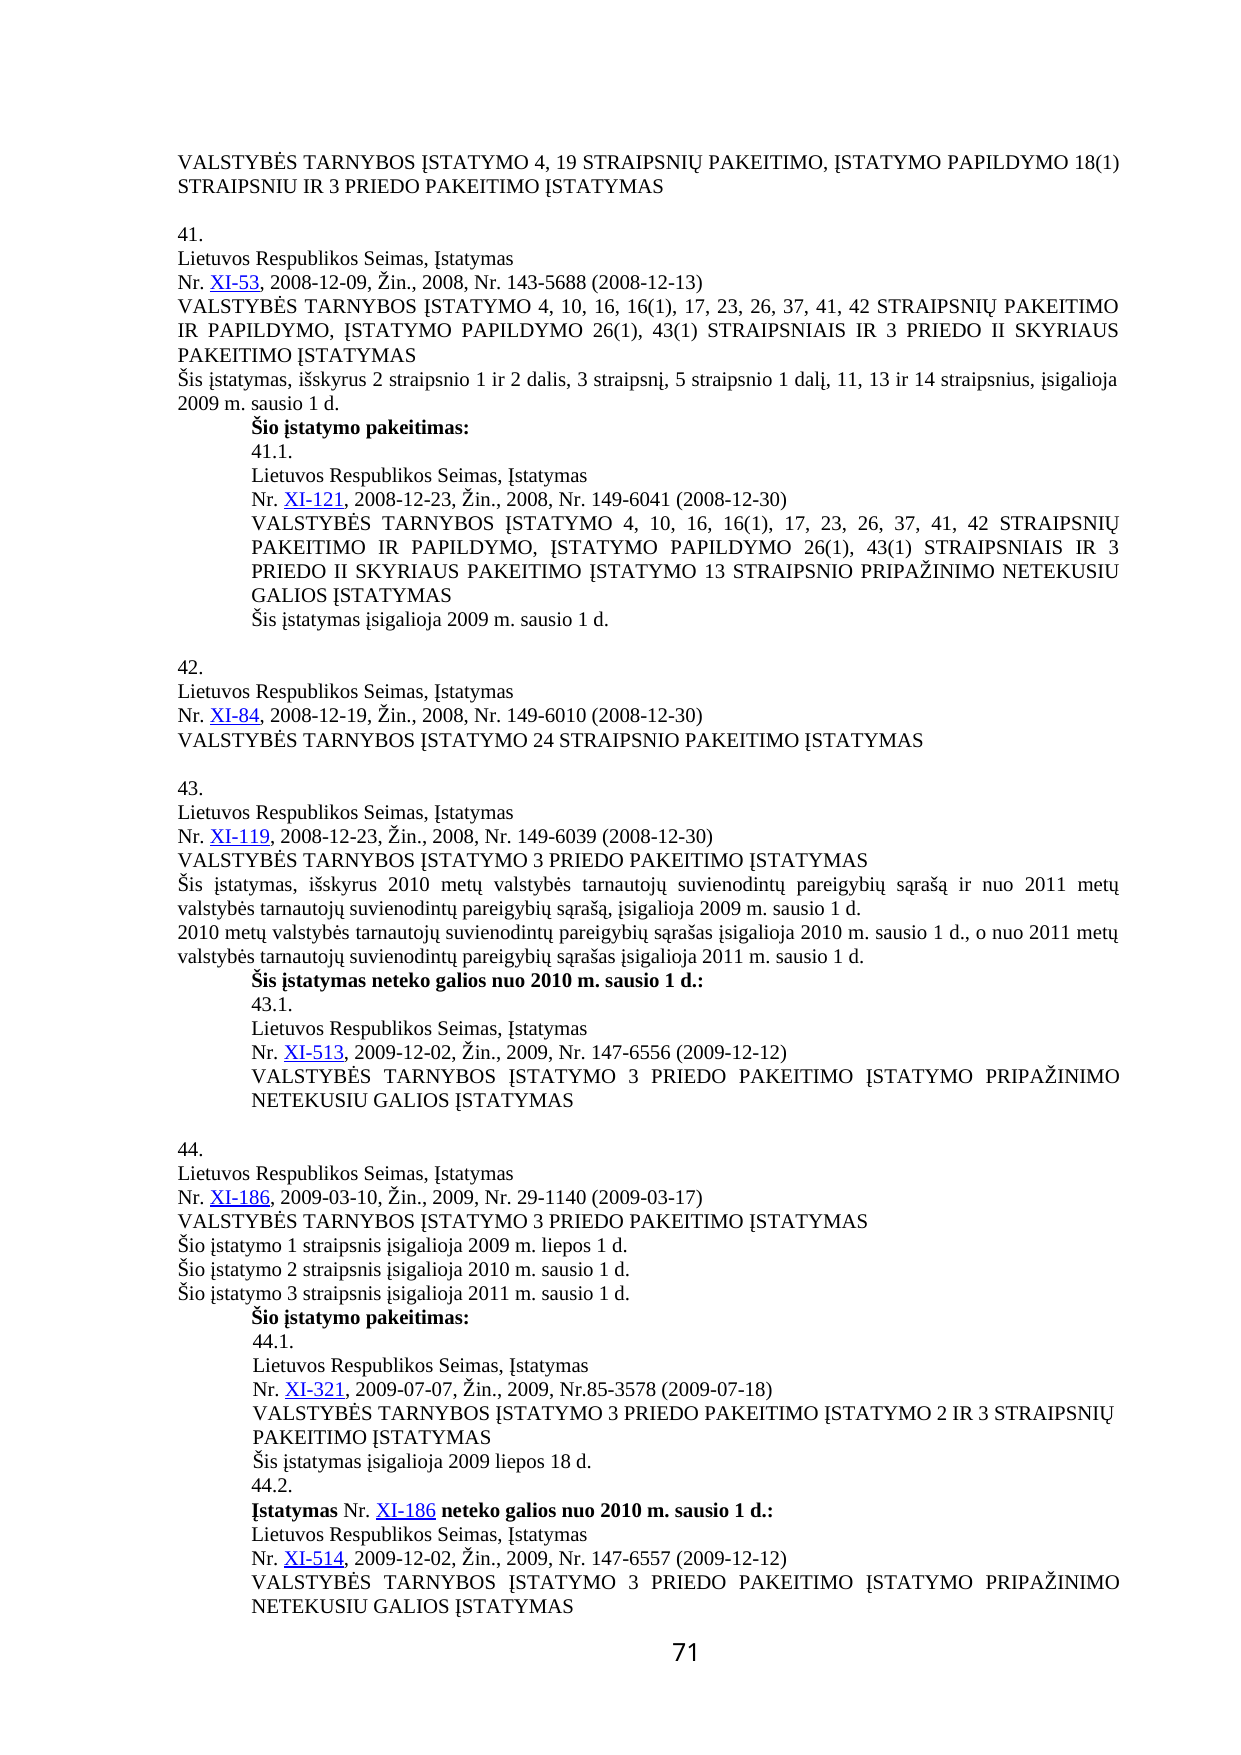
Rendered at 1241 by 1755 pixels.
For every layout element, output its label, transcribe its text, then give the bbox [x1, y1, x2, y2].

text Įstatymas Nr. XI-186 neteko galios nuo 2010 m. sausio 1 d.: [177, 1497, 1120, 1522]
text Lietuvos Respublikos Seimas, Įstatymas [177, 1161, 1120, 1185]
text 43. [177, 776, 1120, 800]
text Lietuvos Respublikos Seimas, Įstatymas [177, 679, 1120, 703]
text Nr. XI-321, 2009-07-07, Žin., 2009, Nr.85-3578 (2009-07-18) [177, 1377, 1120, 1401]
text Nr. XI-186, 2009-03-10, Žin., 2009, Nr. 29-1140 (2009-03-17) [177, 1185, 1120, 1209]
text VALSTYBĖS TARNYBOS ĮSTATYMO 3 PRIEDO PAKEITIMO ĮSTATYMO PRIPAŽINIMO NETEKUSIU GALIOS ĮSTATYMAS [251, 1064, 1120, 1112]
text Šis įstatymas įsigalioja 2009 m. sausio 1 d. [177, 607, 1120, 631]
text VALSTYBĖS TARNYBOS ĮSTATYMO 3 PRIEDO PAKEITIMO ĮSTATYMAS [177, 848, 1120, 872]
text VALSTYBĖS TARNYBOS ĮSTATYMO 3 PRIEDO PAKEITIMO ĮSTATYMO 2 IR 3 STRAIPSNIŲ PAKEITIMO ĮSTATYMAS [252, 1401, 1120, 1449]
text Šio įstatymo pakeitimas: [177, 415, 1120, 439]
text Šio įstatymo pakeitimas: [177, 1305, 1120, 1329]
text 41. [177, 222, 1120, 246]
text VALSTYBĖS TARNYBOS ĮSTATYMO 4, 19 STRAIPSNIŲ PAKEITIMO, ĮSTATYMO PAPILDYMO 18(1) STRAIPSNIU IR 3 PRIEDO PAKEITIMO ĮSTATYMAS [177, 150, 1120, 198]
text Nr. XI-119, 2008-12-23, Žin., 2008, Nr. 149-6039 (2008-12-30) [177, 824, 1120, 848]
text 42. [177, 655, 1120, 679]
text Nr. XI-513, 2009-12-02, Žin., 2009, Nr. 147-6556 (2009-12-12) [177, 1040, 1120, 1064]
text VALSTYBĖS TARNYBOS ĮSTATYMO 4, 10, 16, 16(1), 17, 23, 26, 37, 41, 42 STRAIPSNIŲ PAKEITIMO IR PAPILDYMO, ĮSTATYMO PAPILDYMO 26(1), 43(1) STRAIPSNIAIS IR 3 PRIEDO II SKYRIAUS PAKEITIMO ĮSTATYMAS [177, 294, 1120, 367]
text Nr. XI-514, 2009-12-02, Žin., 2009, Nr. 147-6557 (2009-12-12) [177, 1546, 1120, 1570]
text Šis įstatymas, išskyrus 2 straipsnio 1 ir 2 dalis, 3 straipsnį, 5 straipsnio 1 dalį, 11, 13 ir 14 straipsnius, įsigalioja 2009 m. sausio 1 d. [177, 367, 1120, 415]
text 2010 metų valstybės tarnautojų suvienodintų pareigybių sąrašas įsigalioja 2010 m. sausio 1 d., o nuo 2011 metų valstybės tarnautojų suvienodintų pareigybių sąrašas įsigalioja 2011 m. sausio 1 d. [177, 920, 1120, 968]
text Šio įstatymo 2 straipsnis įsigalioja 2010 m. sausio 1 d. [177, 1257, 1120, 1281]
text VALSTYBĖS TARNYBOS ĮSTATYMO 3 PRIEDO PAKEITIMO ĮSTATYMAS [177, 1209, 1120, 1233]
text Lietuvos Respublikos Seimas, Įstatymas [177, 1016, 1120, 1040]
text Šis įstatymas įsigalioja 2009 liepos 18 d. [252, 1449, 1120, 1473]
text Lietuvos Respublikos Seimas, Įstatymas [177, 463, 1120, 487]
text Lietuvos Respublikos Seimas, Įstatymas [177, 1522, 1120, 1546]
text Nr. XI-84, 2008-12-19, Žin., 2008, Nr. 149-6010 (2008-12-30) [177, 703, 1120, 727]
text Nr. XI-53, 2008-12-09, Žin., 2008, Nr. 143-5688 (2008-12-13) [177, 270, 1120, 294]
text VALSTYBĖS TARNYBOS ĮSTATYMO 3 PRIEDO PAKEITIMO ĮSTATYMO PRIPAŽINIMO NETEKUSIU GALIOS ĮSTATYMAS [251, 1570, 1120, 1618]
text Šio įstatymo 3 straipsnis įsigalioja 2011 m. sausio 1 d. [177, 1281, 1120, 1305]
text VALSTYBĖS TARNYBOS ĮSTATYMO 24 STRAIPSNIO PAKEITIMO ĮSTATYMAS [177, 727, 1120, 752]
text Šio įstatymo 1 straipsnis įsigalioja 2009 m. liepos 1 d. [177, 1233, 1120, 1257]
text 44. [177, 1137, 1120, 1161]
text 44.2. [177, 1473, 1120, 1497]
text Lietuvos Respublikos Seimas, Įstatymas [177, 800, 1120, 824]
text Nr. XI-121, 2008-12-23, Žin., 2008, Nr. 149-6041 (2008-12-30) [177, 487, 1120, 511]
text 44.1. [177, 1329, 1120, 1353]
text VALSTYBĖS TARNYBOS ĮSTATYMO 4, 10, 16, 16(1), 17, 23, 26, 37, 41, 42 STRAIPSNIŲ PAKEITIMO IR PAPILDYMO, ĮSTATYMO PAPILDYMO 26(1), 43(1) STRAIPSNIAIS IR 3 PRIEDO II SKYRIAUS PAKEITIMO ĮSTATYMO 13 STRAIPSNIO PRIPAŽINIMO NETEKUSIU GALIOS ĮSTATYMAS [251, 511, 1120, 607]
text 43.1. [177, 992, 1120, 1016]
text Šis įstatymas neteko galios nuo 2010 m. sausio 1 d.: [177, 968, 1120, 992]
text Lietuvos Respublikos Seimas, Įstatymas [177, 1353, 1120, 1377]
text Šis įstatymas, išskyrus 2010 metų valstybės tarnautojų suvienodintų pareigybių sąrašą ir nuo 2011 metų valstybės tarnautojų suvienodintų pareigybių sąrašą, įsigalioja 2009 m. sausio 1 d. [177, 872, 1120, 920]
text 41.1. [177, 439, 1120, 463]
text Lietuvos Respublikos Seimas, Įstatymas [177, 246, 1120, 270]
